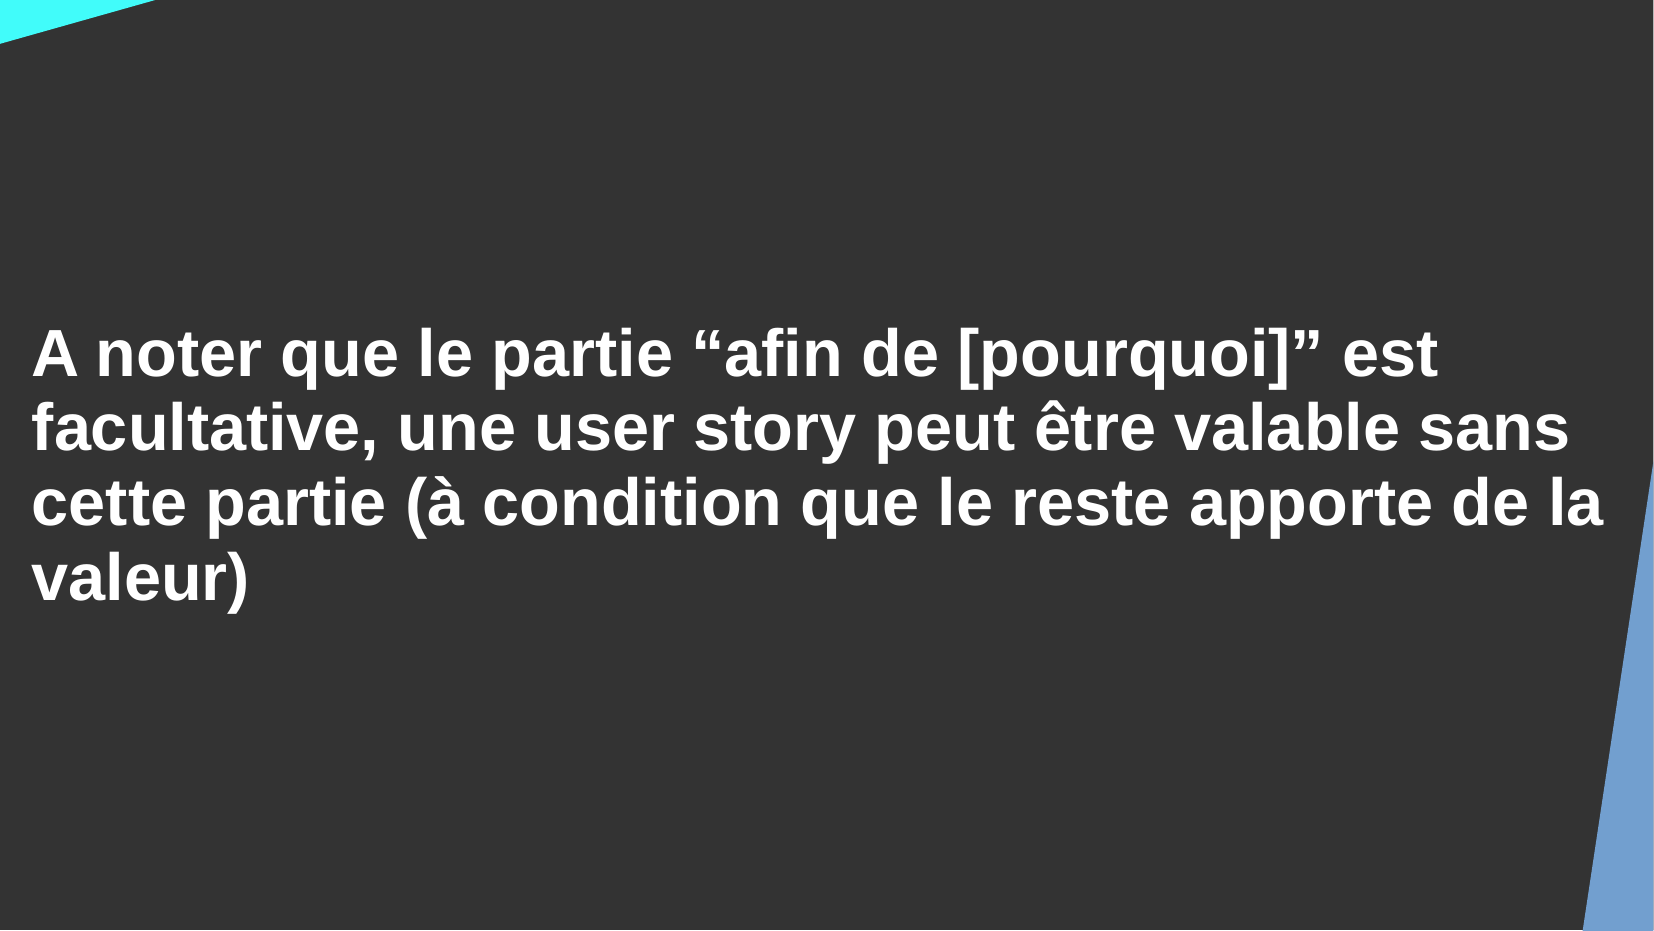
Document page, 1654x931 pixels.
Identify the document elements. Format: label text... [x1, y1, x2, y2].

text_box [0, 0, 156, 44]
title A noter que le partie “afin de [pourquoi]” est facultative, une user story peut être valable sans cette partie (à condition que le reste apporte de la valeur) [31, 315, 1622, 615]
text_box [1582, 457, 1654, 931]
